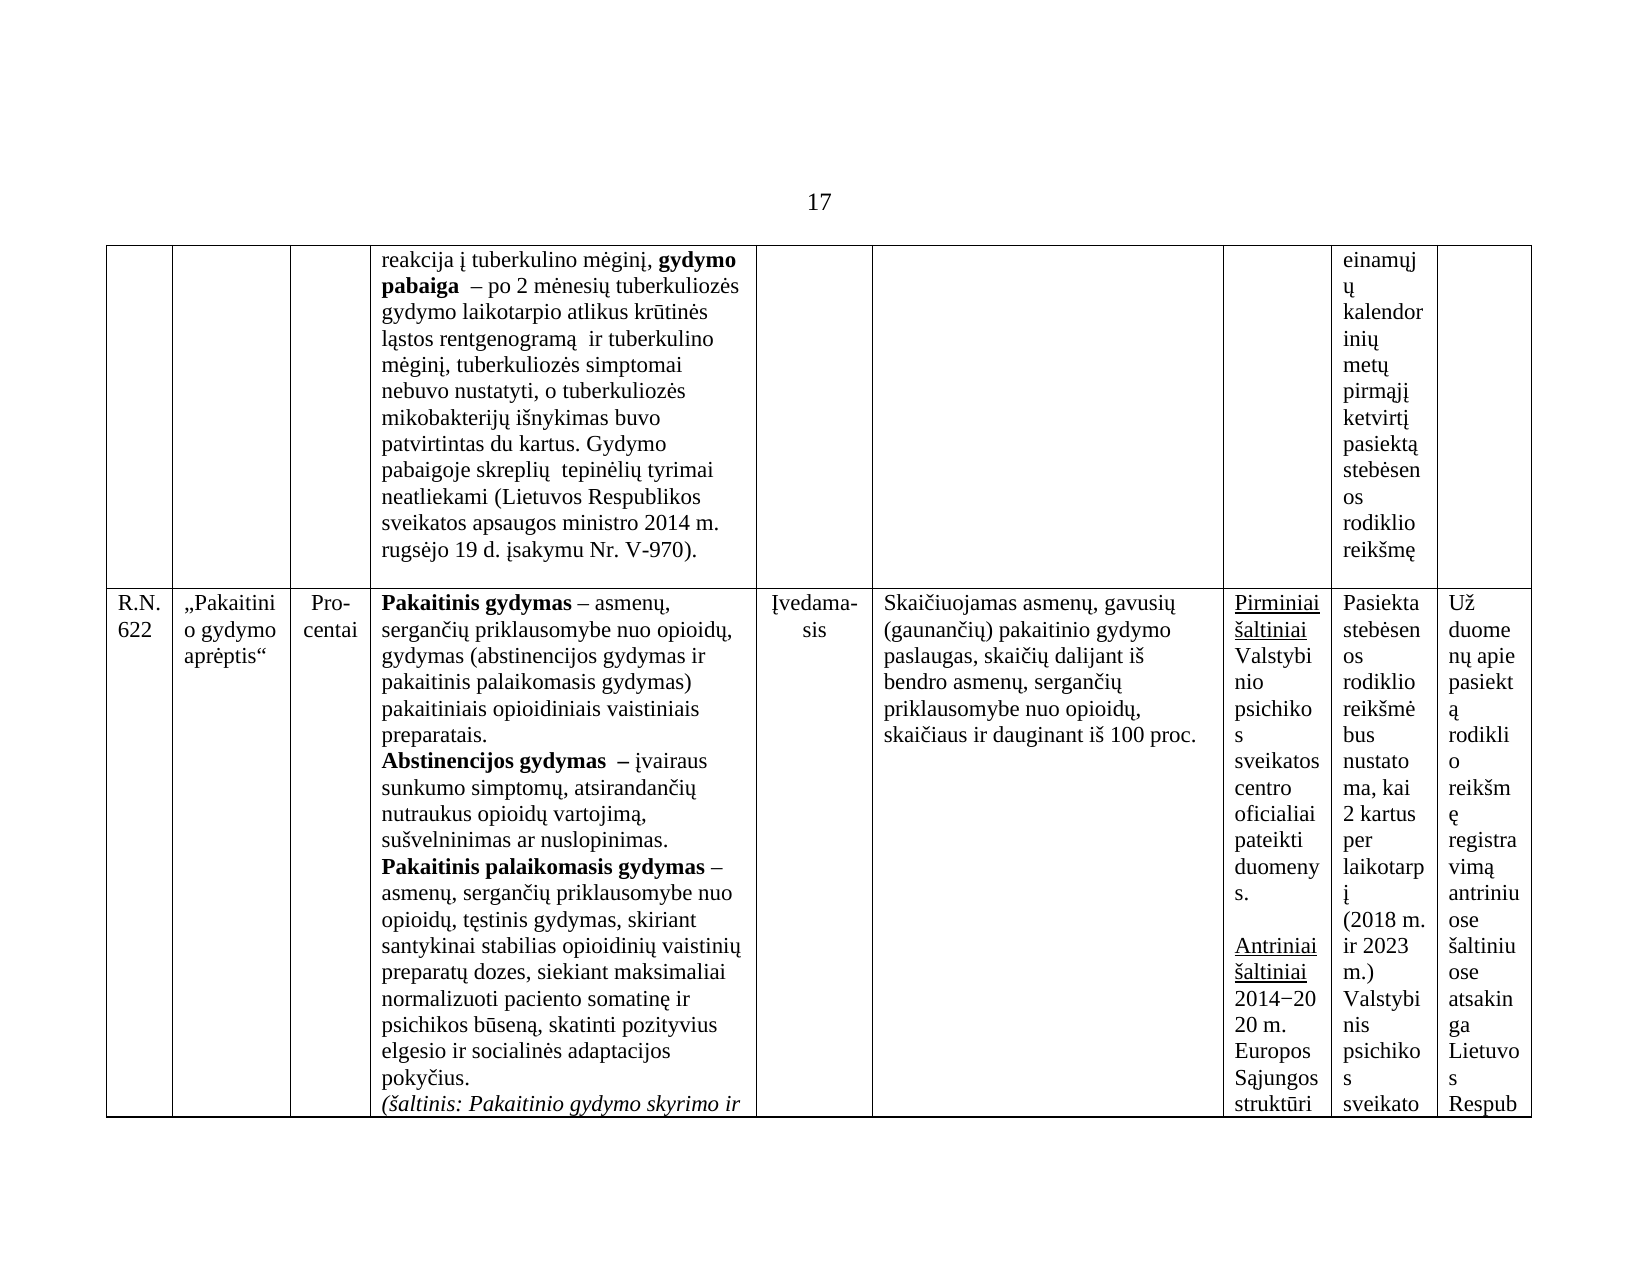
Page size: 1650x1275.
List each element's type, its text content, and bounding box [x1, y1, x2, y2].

table_cell „Pakaitinio gydymo aprėptis“ [173, 589, 290, 1116]
table_cell [291, 246, 370, 588]
table_cell Įvedama-sis [757, 589, 872, 1116]
table_cell Už duomenų apie pasiektą rodiklio reikšmę registravimą antriniuose šaltiniuose atsakinga Lietuvos Respub [1438, 589, 1531, 1116]
table_cell Pasiekta stebėsenos rodiklio reikšmė bus nustatoma, kai 2 kartus per laikotarpį (2018 m. ir 2023 m.) Valstybinis psichikos sveikato [1332, 589, 1437, 1116]
table_cell [757, 246, 872, 588]
table_cell [1224, 246, 1331, 588]
table_cell reakcija į tuberkulino mėginį, gydymo pabaiga – po 2 mėnesių tuberkuliozės gydymo laikotarpio atlikus krūtinės ląstos rentgenogramą ir tuberkulino mėginį, tuberkuliozės simptomai nebuvo nustatyti, o tuberkuliozės mikobakterijų išnykimas buvo patvirtintas du kartus. Gydymo pabaigoje skreplių tepinėlių tyrimai neatliekami (Lietuvos Respublikos sveikatos apsaugos ministro 2014 m. rugsėjo 19 d. įsakymu Nr. V-970). [371, 246, 756, 588]
table_cell R.N.622 [107, 589, 172, 1116]
table_cell Pakaitinis gydymas – asmenų, sergančių priklausomybe nuo opioidų, gydymas (abstinencijos gydymas ir pakaitinis palaikomasis gydymas) pakaitiniais opioidiniais vaistiniais preparatais. Abstinencijos gydymas – įvairaus sunkumo simptomų, atsirandančių nutraukus opioidų vartojimą, sušvelninimas ar nuslopinimas. Pakaitinis palaikomasis gydymas – asmenų, sergančių priklausomybe nuo opioidų, tęstinis gydymas, skiriant santykinai stabilias opioidinių vaistinių preparatų dozes, siekiant maksimaliai normalizuoti paciento somatinę ir psichikos būseną, skatinti pozityvius elgesio ir socialinės adaptacijos pokyčius. (šaltinis: Pakaitinio gydymo skyrimo ir [371, 589, 756, 1116]
table_cell [1438, 246, 1531, 588]
table_cell Skaičiuojamas asmenų, gavusių (gaunančių) pakaitinio gydymo paslaugas, skaičių dalijant iš bendro asmenų, sergančių priklausomybe nuo opioidų, skaičiaus ir dauginant iš 100 proc. [873, 589, 1223, 1116]
table_cell [107, 246, 172, 588]
table_cell Pro-centai [291, 589, 370, 1116]
table_cell [873, 246, 1223, 588]
table_cell [173, 246, 290, 588]
table_cell einamųjų kalendorinių metų pirmąjį ketvirtį pasiektą stebėsenos rodiklio reikšmę [1332, 246, 1437, 588]
table_cell Pirminiai šaltiniai Valstybinio psichikos sveikatos centro oficialiai pateikti duomenys. Antriniai šaltiniai 2014−2020 m. Europos Sąjungos struktūri [1224, 589, 1331, 1116]
